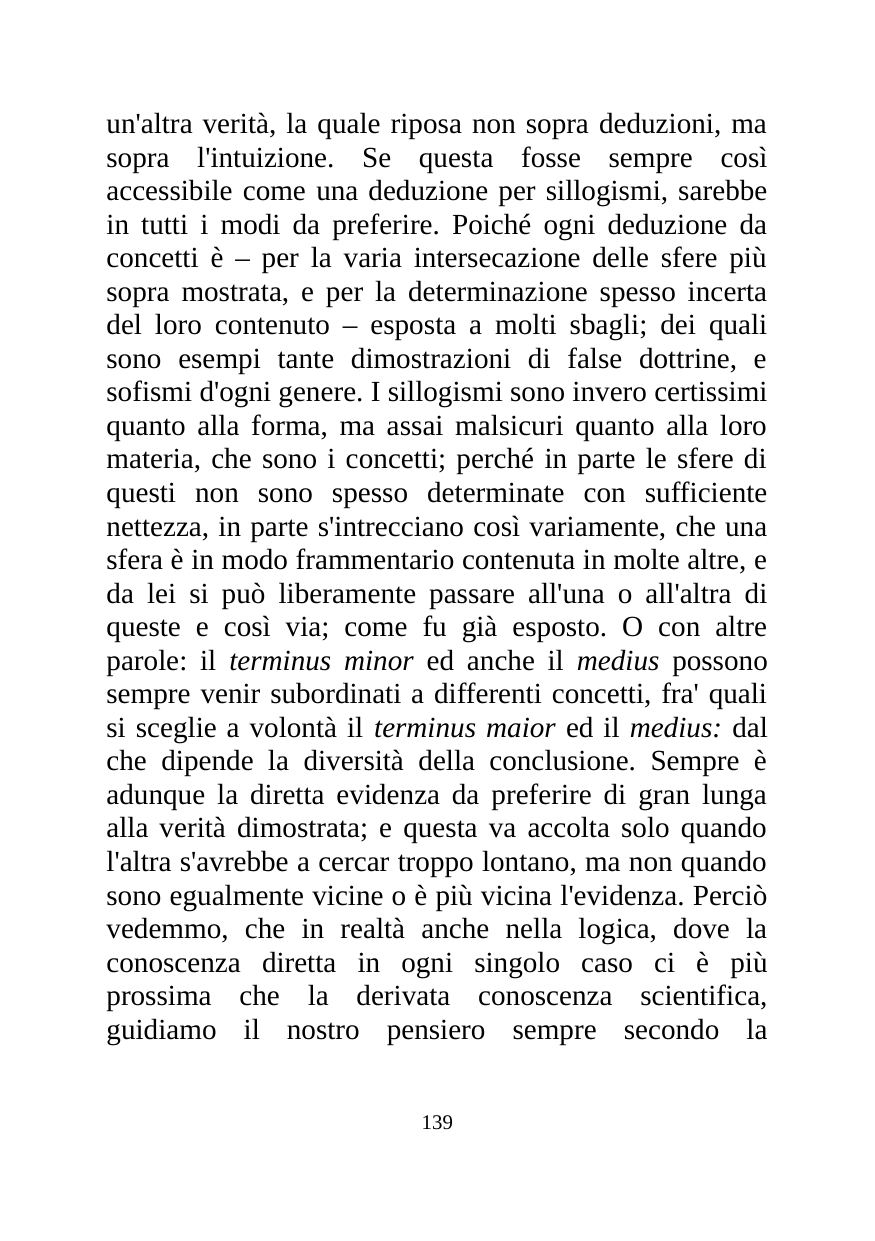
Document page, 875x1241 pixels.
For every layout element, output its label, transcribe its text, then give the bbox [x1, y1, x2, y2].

text un'altra verità, la quale riposa non sopra deduzioni, ma sopra l'intuizione. Se questa fosse sempre così accessibile come una deduzione per sillogismi, sarebbe in tutti i modi da preferire. Poiché ogni deduzione da concetti è – per la varia intersecazione delle sfere più sopra mostrata, e per la determinazione spesso incerta del loro contenuto – esposta a molti sbagli; dei quali sono esempi tante dimostrazioni di false dottrine, e sofismi d'ogni genere. I sillogismi sono invero certissimi quanto alla forma, ma assai malsicuri quanto alla loro materia, che sono i concetti; perché in parte le sfere di questi non sono spesso determinate con sufficiente nettezza, in parte s'intrecciano così variamente, che una sfera è in modo frammentario contenuta in molte altre, e da lei si può liberamente passare all'una o all'altra di queste e così via; come fu già esposto. O con altre parole: il terminus minor ed anche il medius possono sempre venir subordinati a differenti concetti, fra' quali si sceglie a volontà il terminus maior ed il medius: dal che dipende la diversità della conclusione. Sempre è adunque la diretta evidenza da preferire di gran lunga alla verità dimostrata; e questa va accolta solo quando l'altra s'avrebbe a cercar troppo lontano, ma non quando sono egualmente vicine o è più vicina l'evidenza. Perciò vedemmo, che in realtà anche nella logica, dove la conoscenza diretta in ogni singolo caso ci è più prossima che la derivata conoscenza scientifica, guidiamo il nostro pensiero sempre secondo la [106, 106, 768, 1045]
